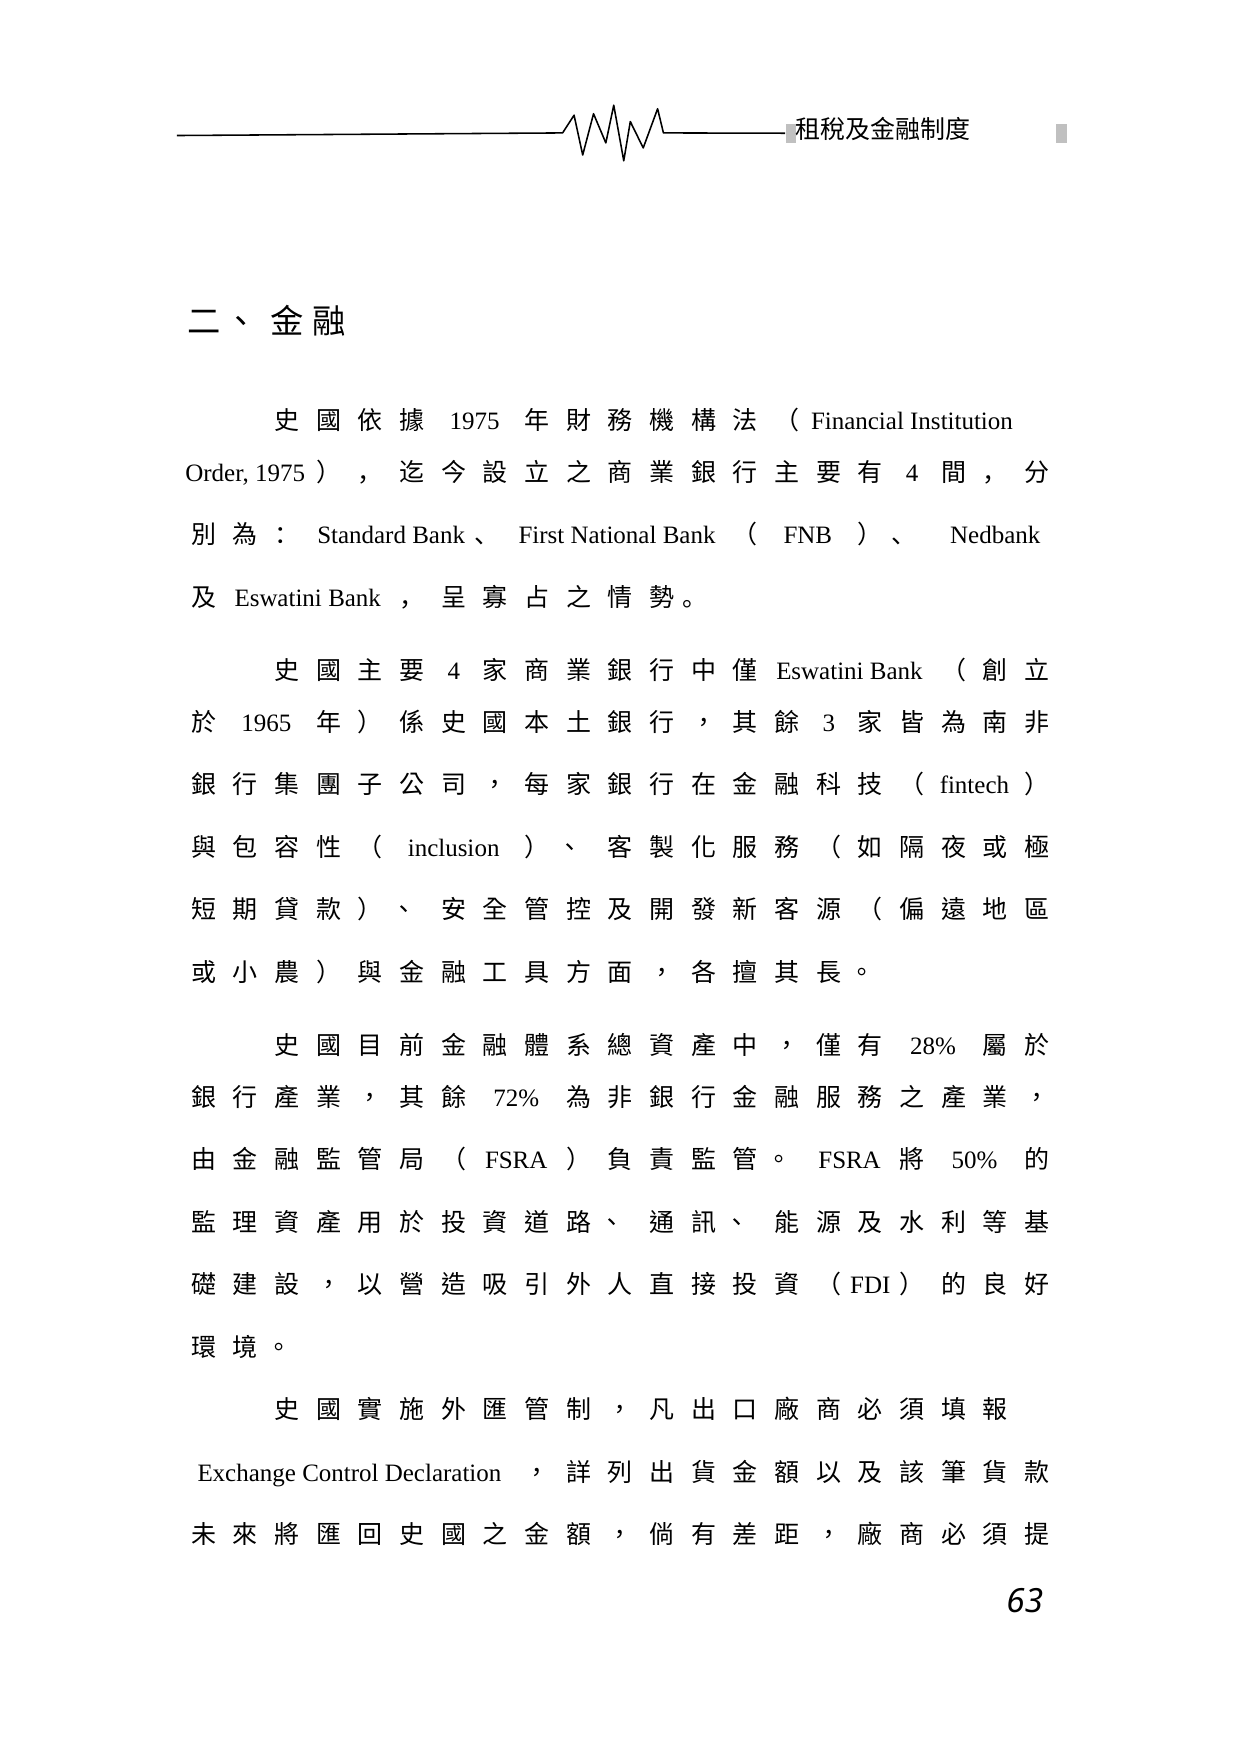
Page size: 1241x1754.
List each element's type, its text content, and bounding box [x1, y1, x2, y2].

text 史國主要4家商業銀行中僅Eswatini Bank（創立於1965年）係史國本土銀行，其餘3家皆為南非銀行集團子公司，每家銀行在金融科技（fintech）與包容性（inclusion）、客製化服務（如隔夜或極短期貸款）、安全管控及開發新客源（偏遠地區或小農）與金融工具方面，各擅其長。 [183, 616, 1058, 991]
text 二、金融 [183, 277, 1058, 339]
text 史國實施外匯管制，凡出口廠商必須填報Exchange Control Declaration，詳列出貨金額以及該筆貨款未來將匯回史國之金額，倘有差距，廠商必須提 [183, 1366, 1058, 1554]
text 史國目前金融體系總資產中，僅有28%屬於銀行產業，其餘72%為非銀行金融服務之產業，由金融監管局（FSRA）負責監管。FSRA將50%的監理資產用於投資道路、通訊、能源及水利等基礎建設，以營造吸引外人直接投資（FDI）的良好環境。 [183, 991, 1058, 1366]
text 史國依據1975年財務機構法（Financial Institution Order, 1975），迄今設立之商業銀行主要有4間，分別為：Standard Bank、First National Bank （FNB）、Nedbank及Eswatini Bank，呈寡占之情勢。 [183, 366, 1058, 616]
